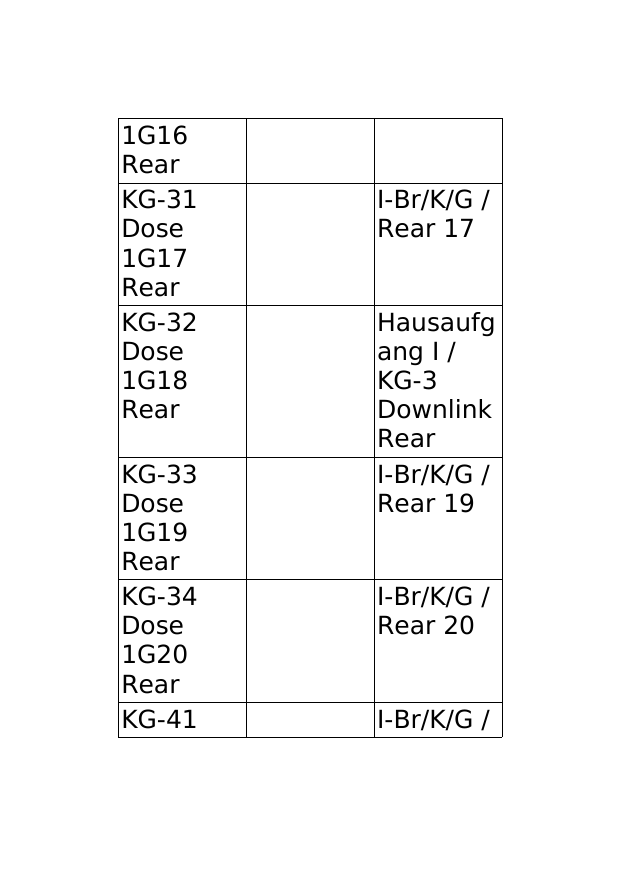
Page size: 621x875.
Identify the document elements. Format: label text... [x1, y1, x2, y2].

table_cell KG-31 Dose 1G17 Rear [119, 184, 246, 305]
table_cell [247, 119, 374, 182]
table_cell [247, 306, 374, 457]
table_cell [247, 580, 374, 702]
table_cell I-Br/K/G / Rear 17 [375, 184, 502, 305]
table_cell KG-32 Dose 1G18 Rear [119, 306, 246, 457]
table_cell 1G16 Rear [119, 119, 246, 182]
table_cell KG-41 [119, 703, 246, 737]
table_cell [247, 184, 374, 305]
table_cell [247, 703, 374, 737]
table_cell Hausaufgang I / KG-3 Downlink Rear [375, 306, 502, 457]
table_cell [375, 119, 502, 182]
table_cell I-Br/K/G / [375, 703, 502, 737]
table_cell I-Br/K/G / Rear 19 [375, 458, 502, 579]
table_cell KG-34 Dose 1G20 Rear [119, 580, 246, 702]
table_cell KG-33 Dose 1G19 Rear [119, 458, 246, 579]
table_cell I-Br/K/G / Rear 20 [375, 580, 502, 702]
table_cell [247, 458, 374, 579]
